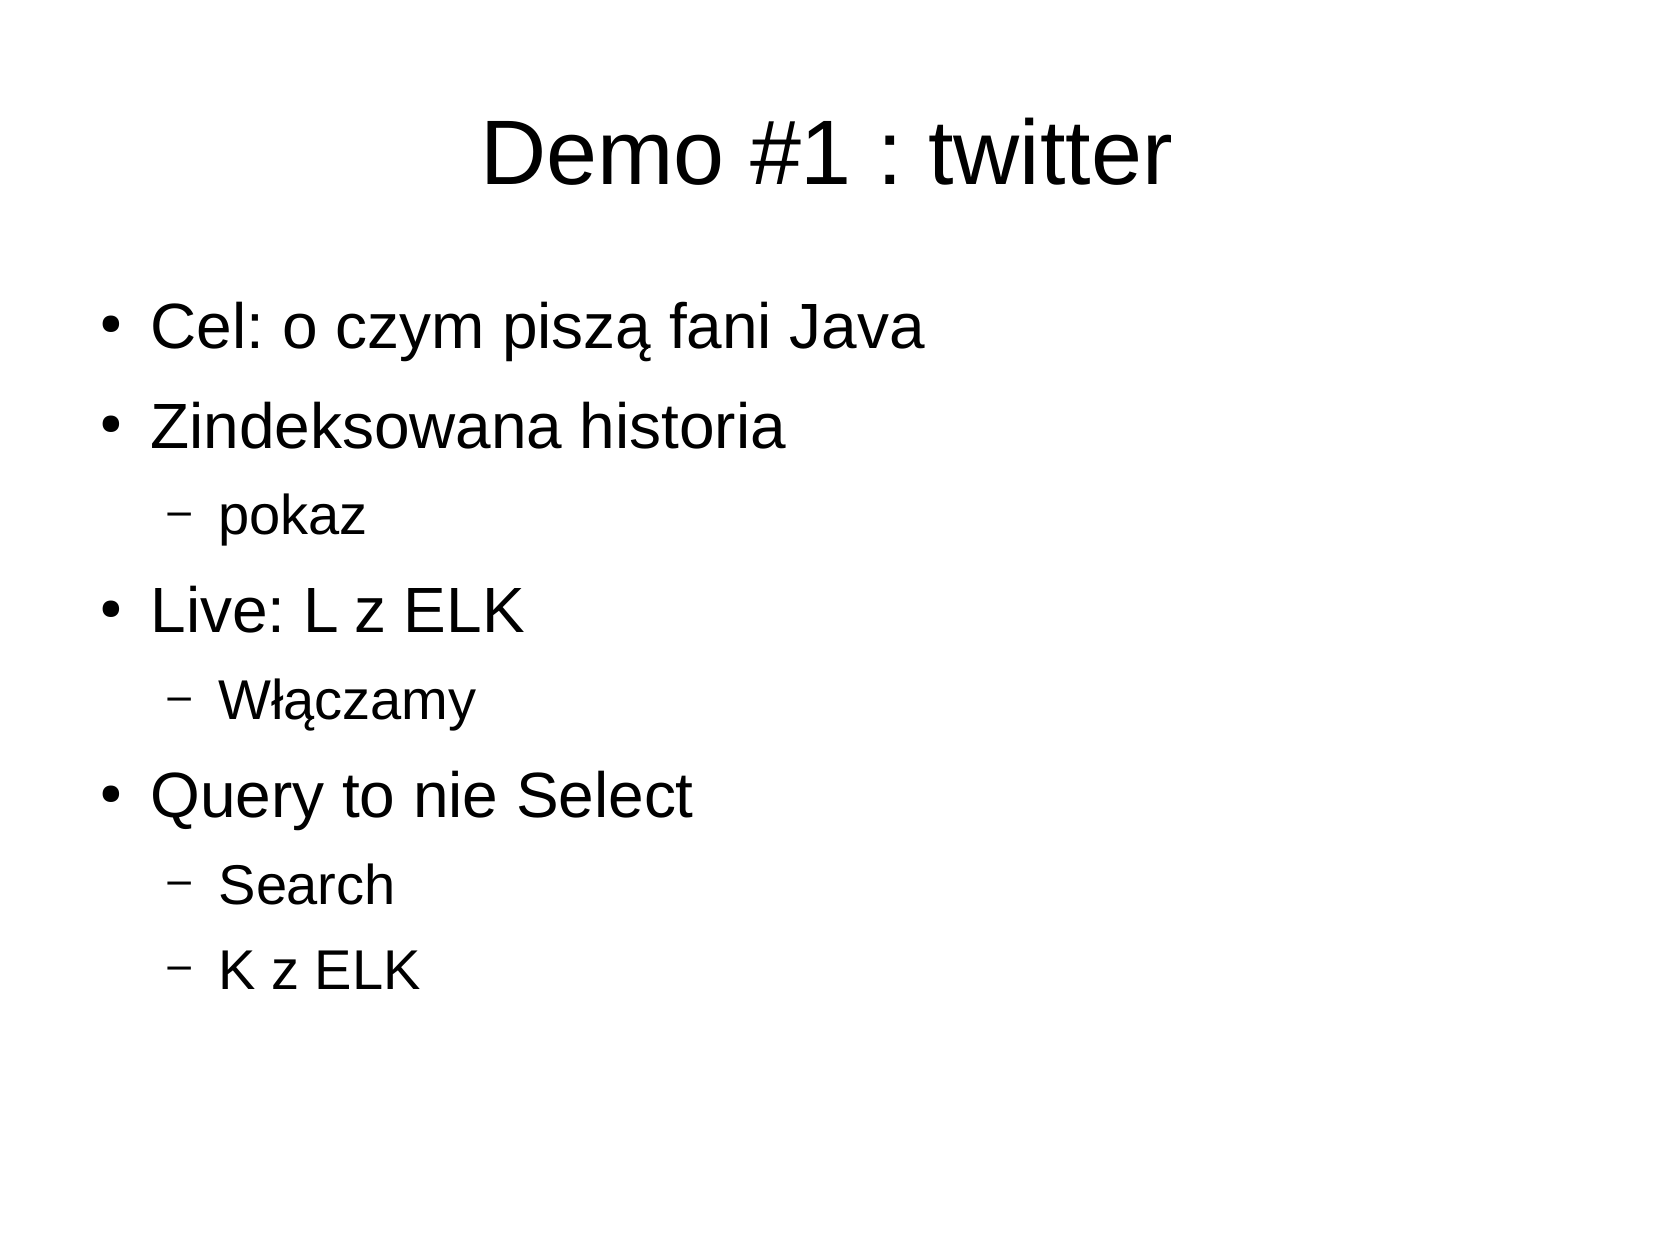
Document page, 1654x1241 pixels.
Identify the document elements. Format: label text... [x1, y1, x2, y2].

list Cel: o czym piszą fani Java Zindeksowana historia pokaz Live: L z ELK Włączamy Query to nie Select Search K z ELK [82, 290, 1571, 1010]
title Demo #1 : twitter [82, 49, 1571, 257]
